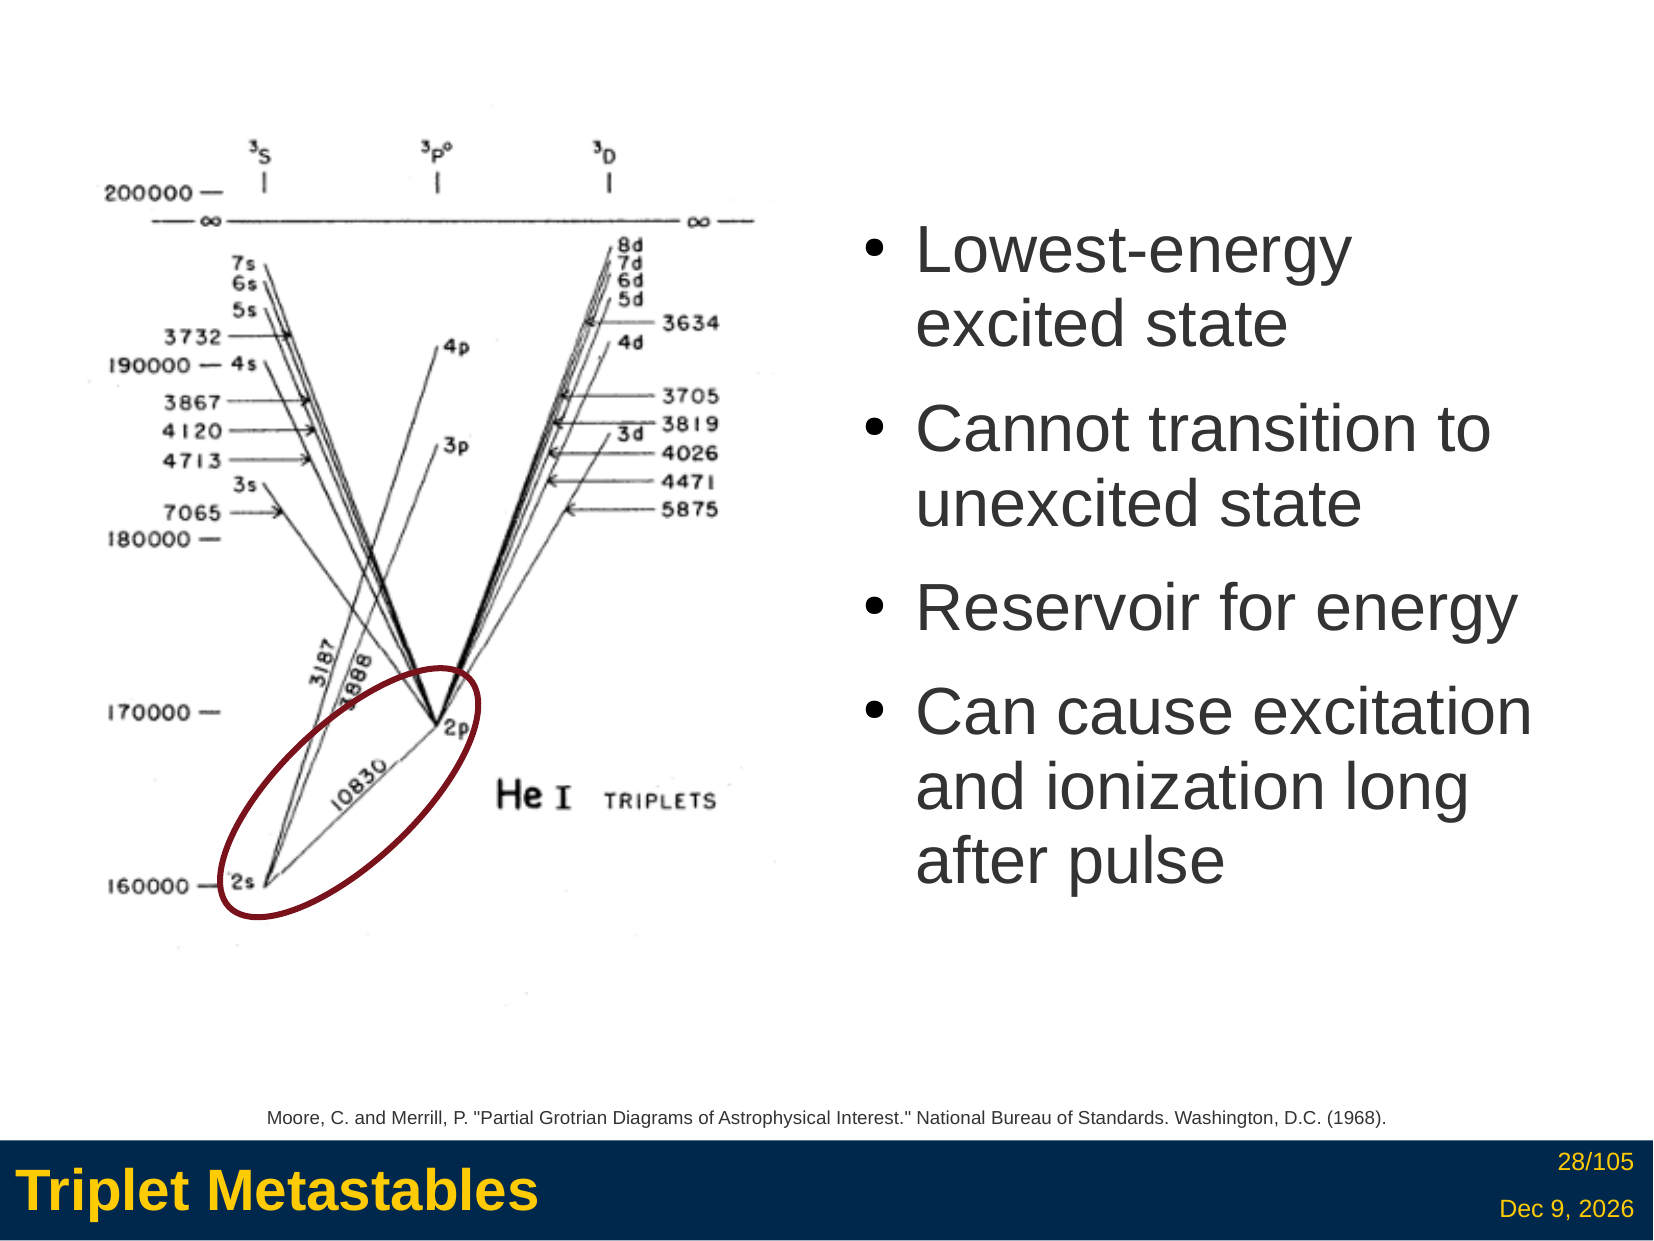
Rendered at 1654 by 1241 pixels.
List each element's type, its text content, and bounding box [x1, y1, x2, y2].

list Lowest-energy excited state Cannot transition to unexcited state Reservoir for energy Can cause excitation and ionization long after pulse [845, 75, 1572, 1036]
title Triplet Metastables [14, 1140, 1380, 1241]
picture [80, 81, 783, 1028]
